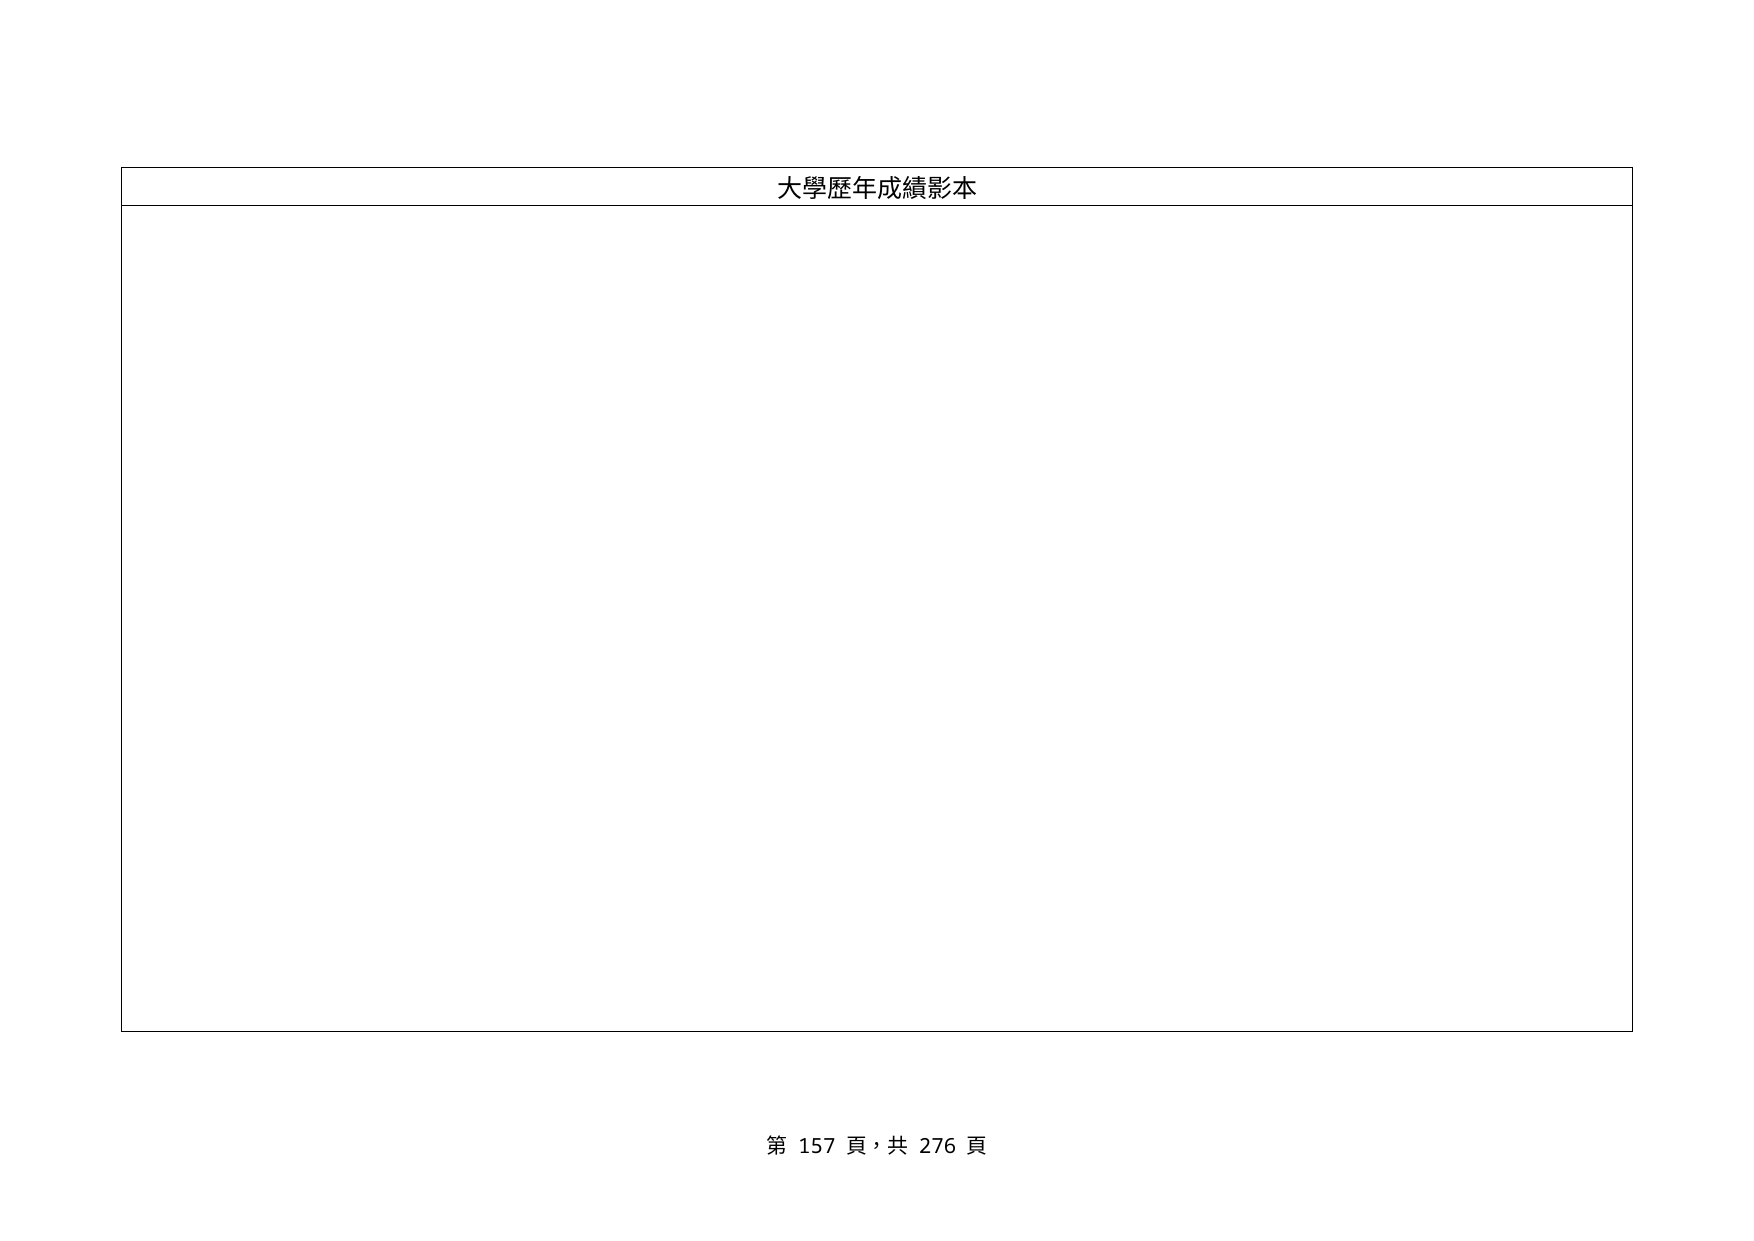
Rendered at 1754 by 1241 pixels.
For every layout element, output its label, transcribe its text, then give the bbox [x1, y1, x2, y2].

table_cell [122, 206, 1632, 1031]
table_header 大學歷年成績影本 [122, 168, 1632, 205]
